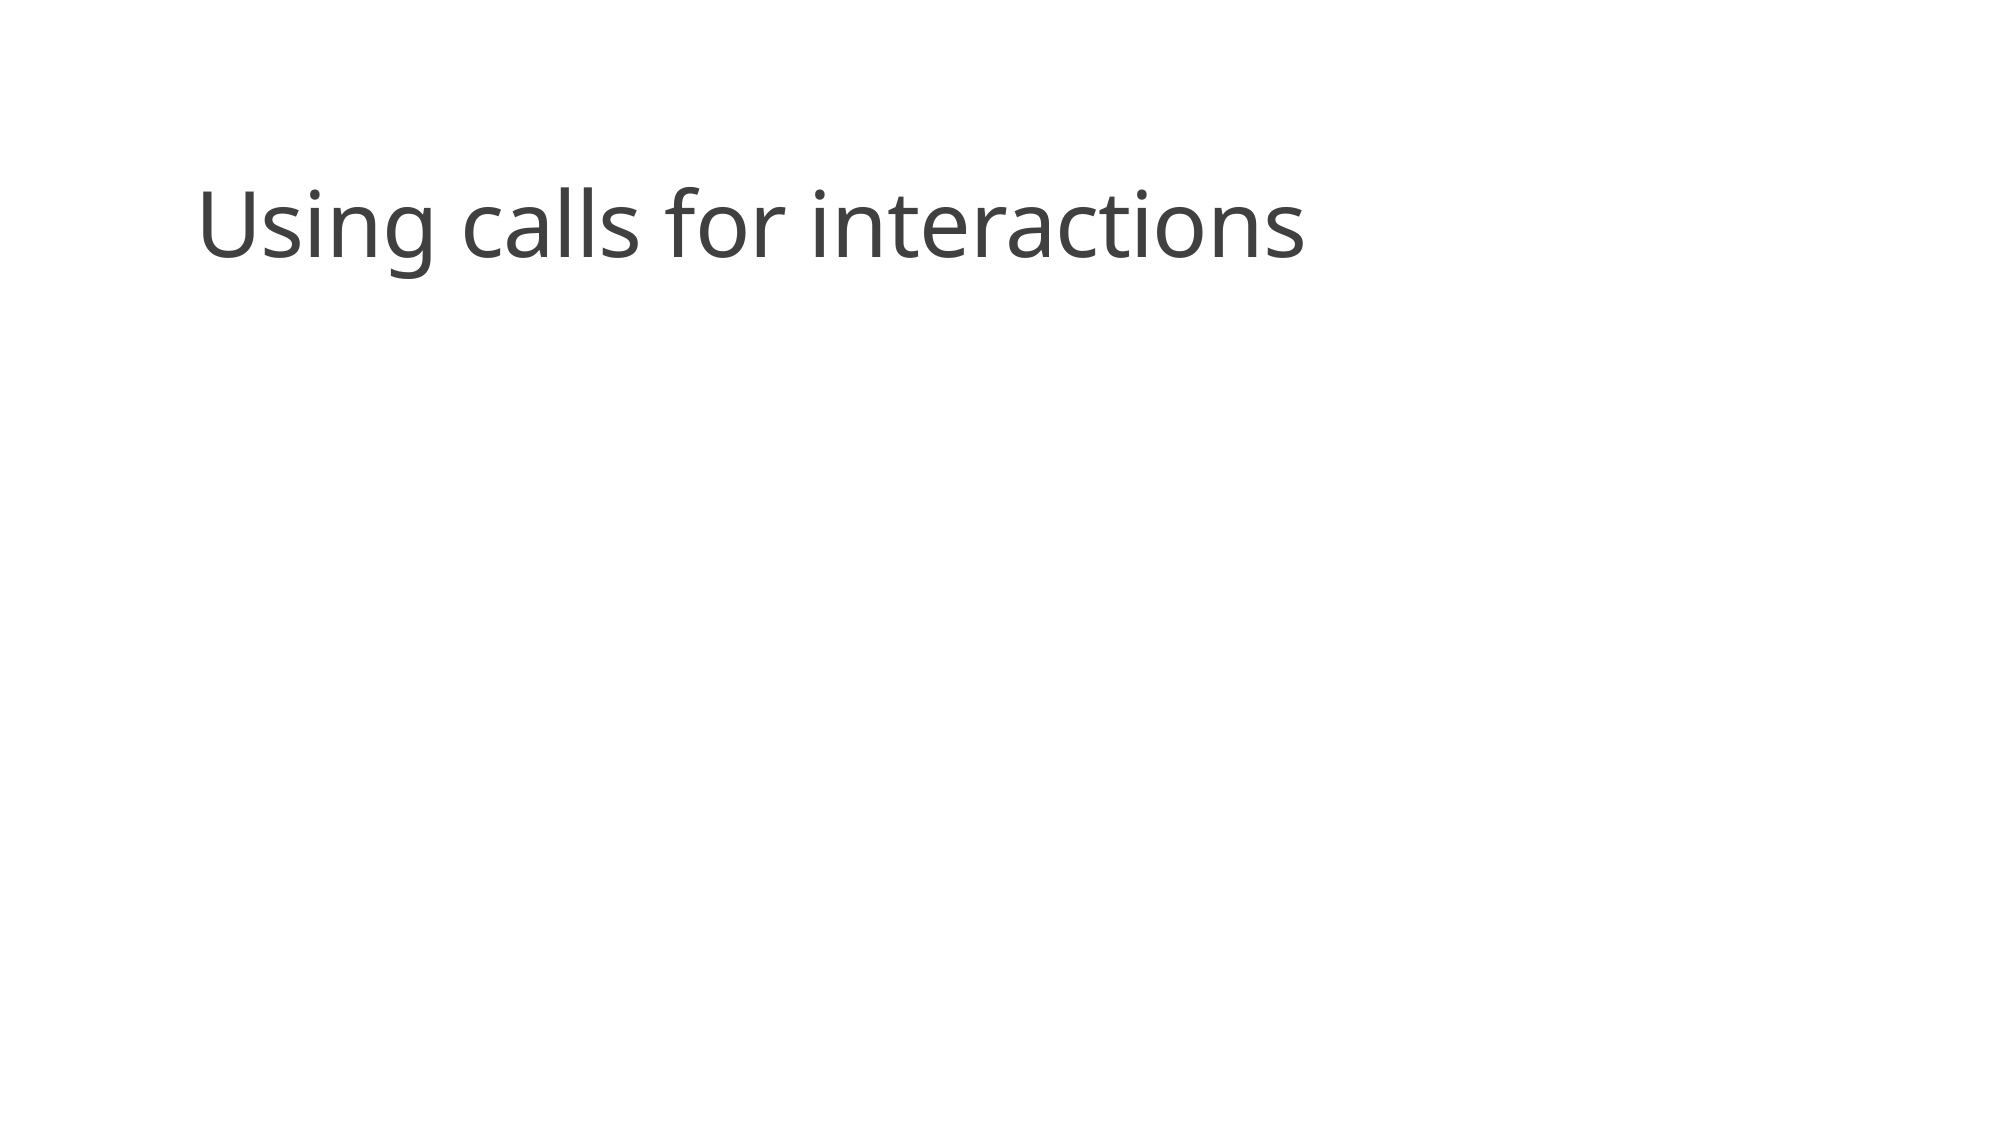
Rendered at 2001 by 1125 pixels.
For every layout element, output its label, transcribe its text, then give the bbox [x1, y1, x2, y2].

title Using calls for interactions [180, 47, 1831, 286]
